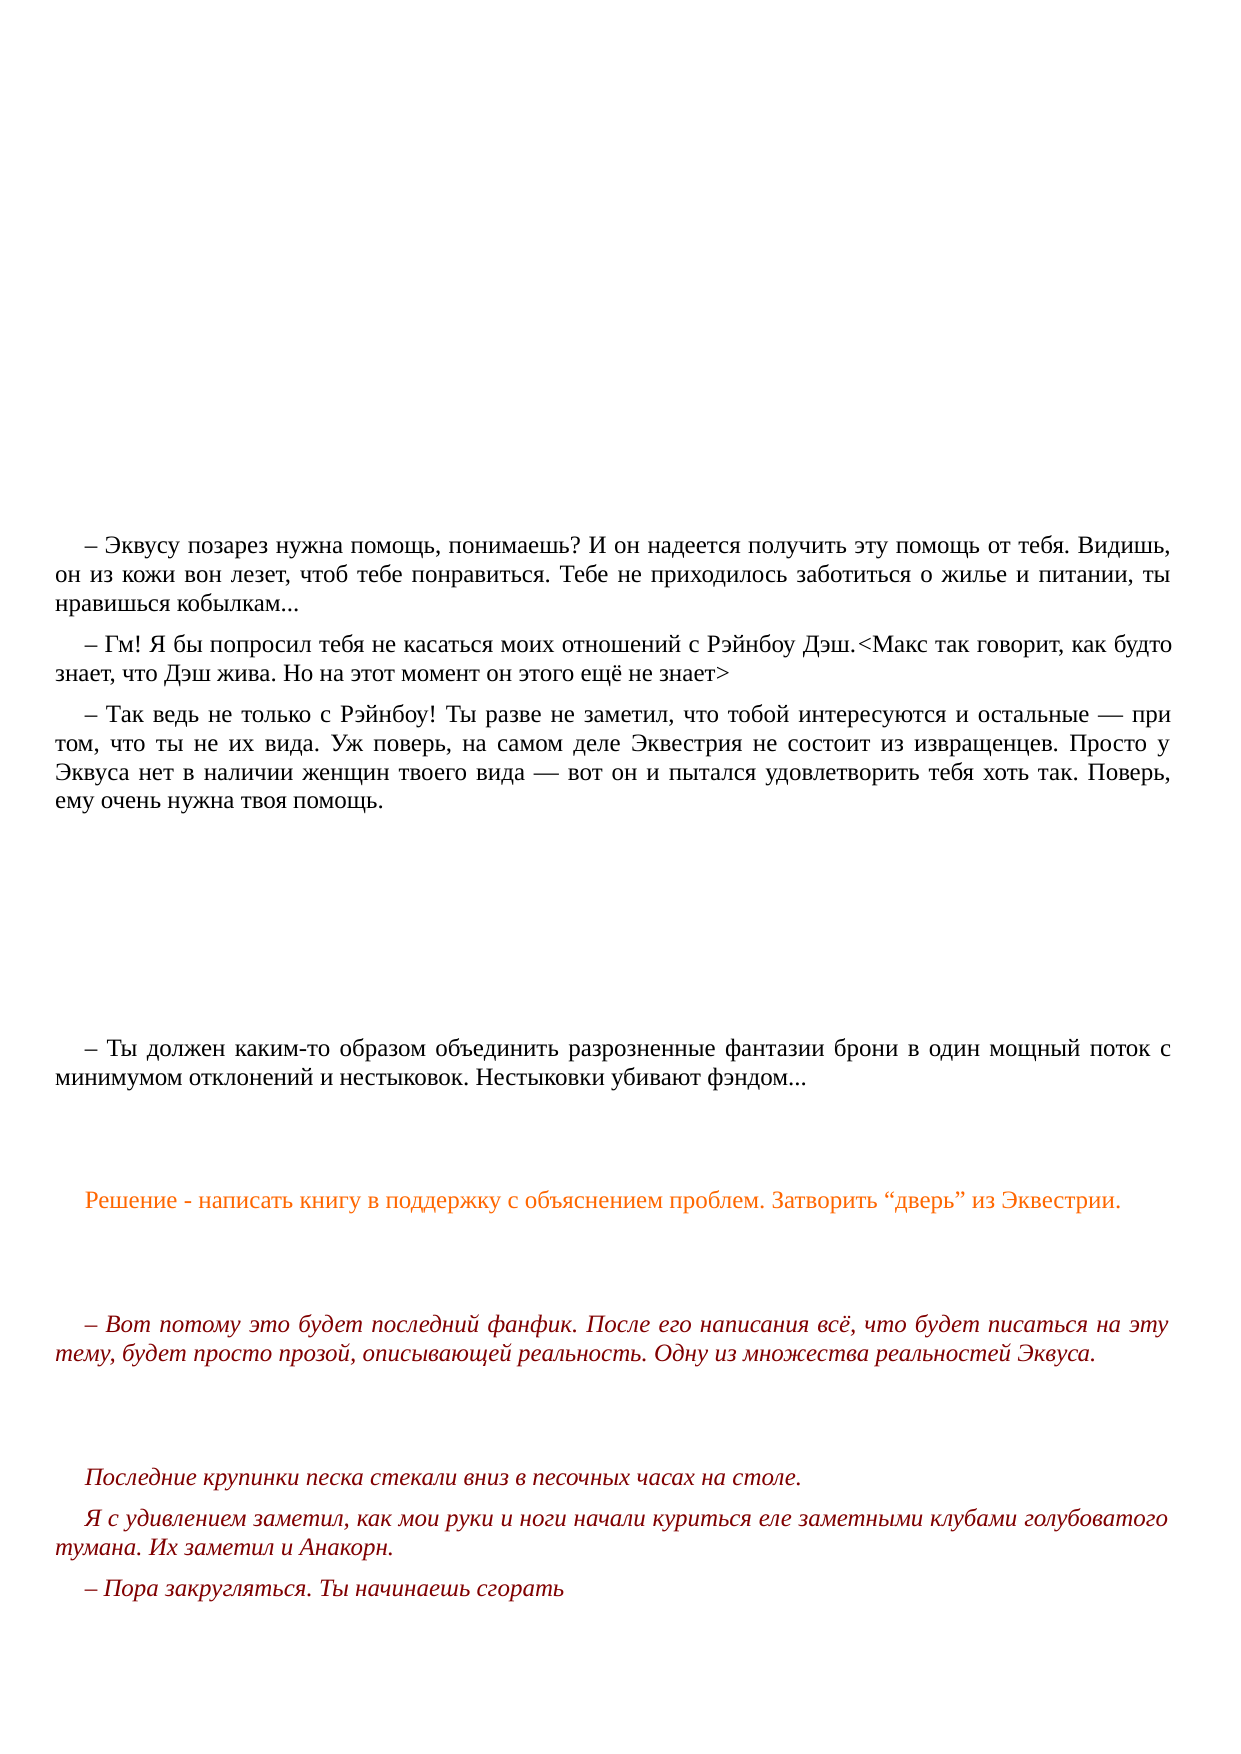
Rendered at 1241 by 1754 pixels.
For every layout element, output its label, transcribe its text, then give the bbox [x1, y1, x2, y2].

text – Эквусу позарез нужна помощь, понимаешь? И он надеется получить эту помощь от тебя. Видишь, он из кожи вон лезет, чтоб тебе понравиться. Тебе не приходилось заботиться о жилье и питании, ты нравишься кобылкам... [55, 531, 1172, 617]
text – Так ведь не только с Рэйнбоу! Ты разве не заметил, что тобой интересуются и остальные — при том, что ты не их вида. Уж поверь, на самом деле Эквестрия не состоит из извращенцев. Просто у Эквуса нет в наличии женщин твоего вида — вот он и пытался удовлетворить тебя хоть так. Поверь, ему очень нужна твоя помощь. [55, 699, 1172, 814]
text – Гм! Я бы попросил тебя не касаться моих отношений с Рэйнбоу Дэш.<Макс так говорит, как будто знает, что Дэш жива. Но на этот момент он этого ещё не знает> [55, 629, 1172, 687]
text Решение - написать книгу в поддержку с объяснением проблем. Затворить “дверь” из Эквестрии. [55, 1186, 1172, 1214]
text – Пора закругляться. Ты начинаешь сгорать [55, 1573, 1172, 1602]
text – Вот потому это будет последний фанфик. После его написания всё, что будет писаться на эту тему, будет просто прозой, описывающей реальность. Одну из множества реальностей Эквуса. [55, 1309, 1172, 1367]
text – Ты должен каким-то образом объединить разрозненные фантазии брони в один мощный поток с минимумом отклонений и нестыковок. Нестыковки убивают фэндом... [55, 1033, 1172, 1091]
text Последние крупинки песка стекали вниз в песочных часах на столе. [55, 1462, 1172, 1491]
text Я с удивлением заметил, как мои руки и ноги начали куриться еле заметными клубами голубоватого тумана. Их заметил и Анакорн. [55, 1503, 1172, 1561]
